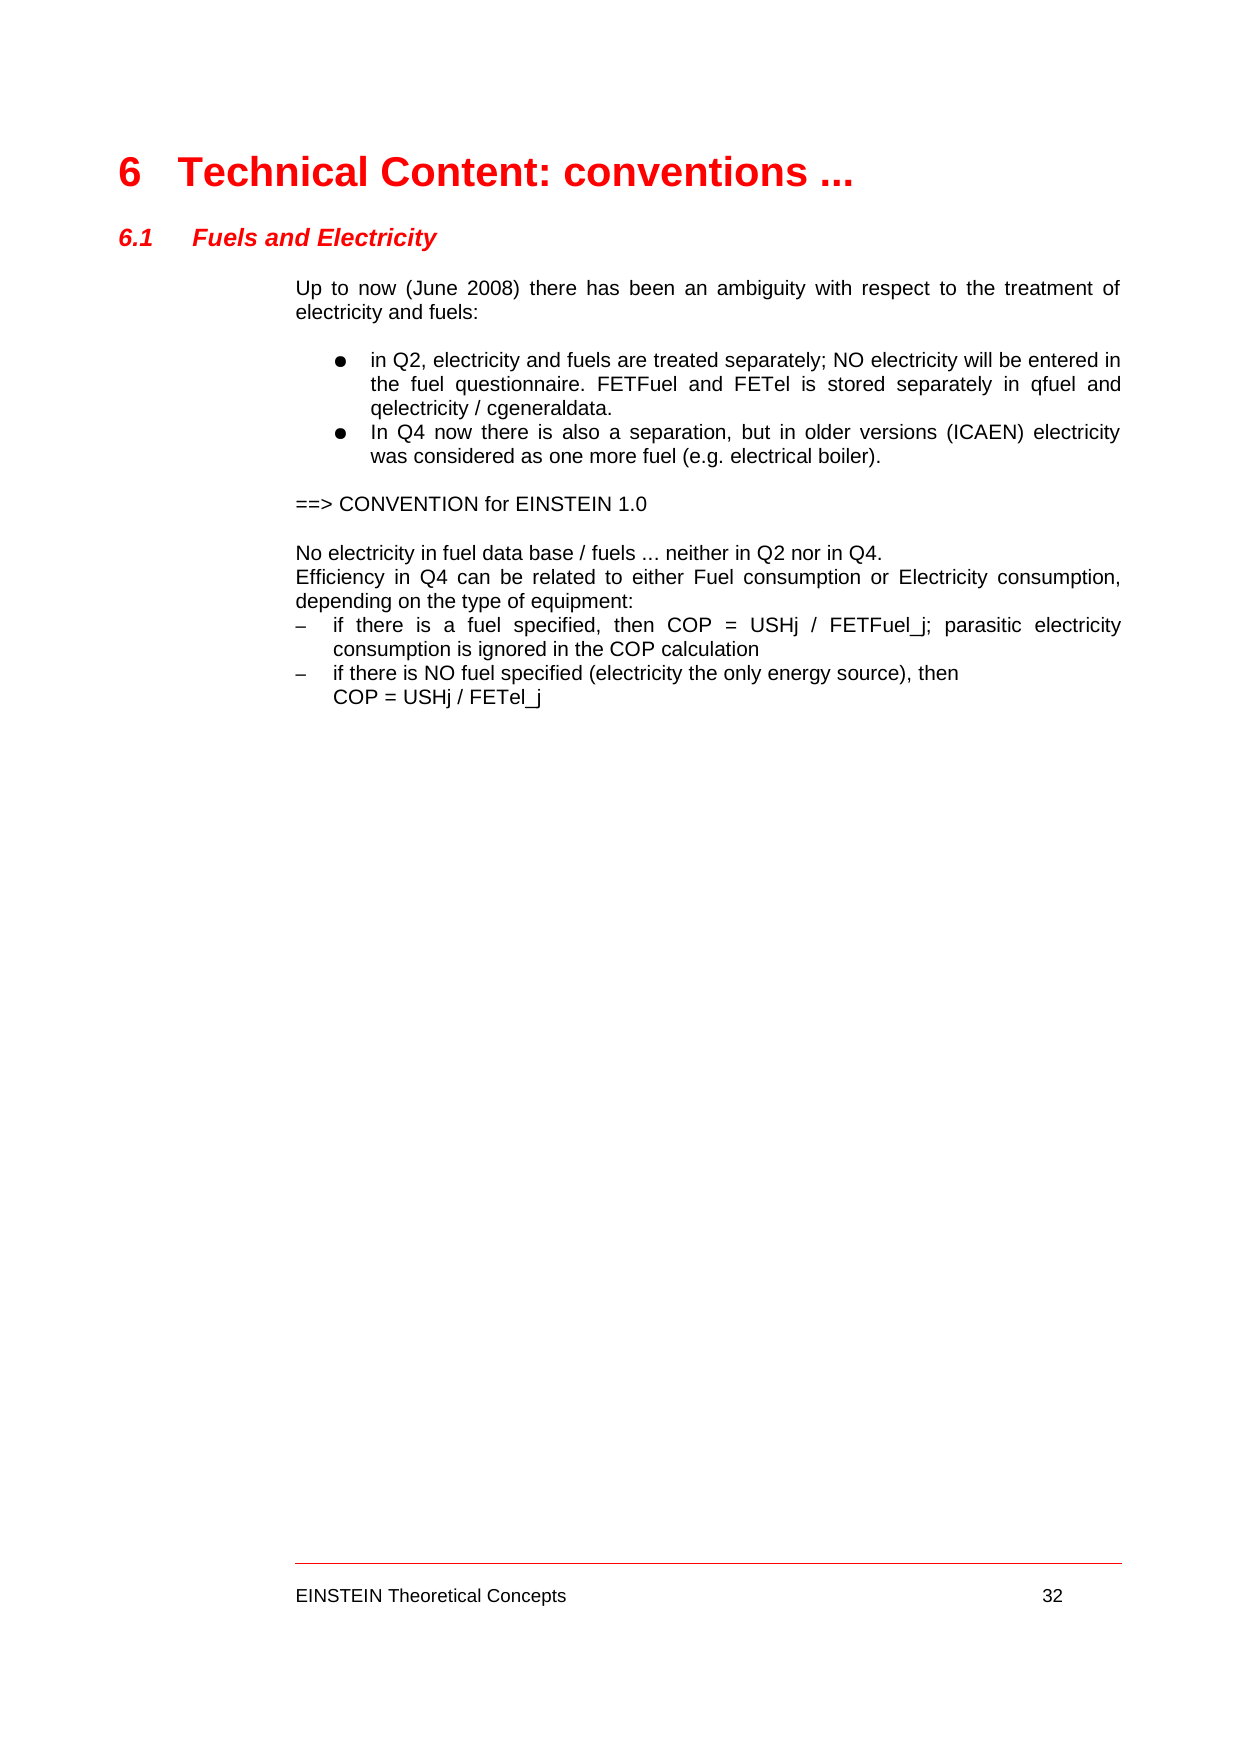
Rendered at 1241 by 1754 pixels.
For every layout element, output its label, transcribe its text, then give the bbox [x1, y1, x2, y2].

list COP = USHj / FETel_j [295, 685, 1122, 709]
text Efficiency in Q4 can be related to either Fuel consumption or Electricity consumption, depending on the type of equipment: [295, 564, 1122, 613]
text ==> CONVENTION for EINSTEIN 1.0 [295, 492, 1122, 516]
subtitle Technical Content: conventions ... [118, 148, 1122, 196]
list in Q2, electricity and fuels are treated separately; NO electricity will be entered in the fuel questionnaire. FETFuel and FETel is stored separately in qfuel and qelectricity / cgeneraldata. [333, 348, 1122, 420]
text Up to now (June 2008) there has been an ambiguity with respect to the treatment of electricity and fuels: [295, 276, 1122, 324]
subtitle Fuels and Electricity [118, 223, 1122, 252]
text No electricity in fuel data base / fuels ... neither in Q2 nor in Q4. [295, 541, 1122, 564]
list if there is NO fuel specified (electricity the only energy source), then [295, 661, 1122, 685]
list if there is a fuel specified, then COP = USHj / FETFuel_j; parasitic electricity consumption is ignored in the COP calculation [295, 613, 1122, 661]
list In Q4 now there is also a separation, but in older versions (ICAEN) electricity was considered as one more fuel (e.g. electrical boiler). [333, 420, 1122, 468]
